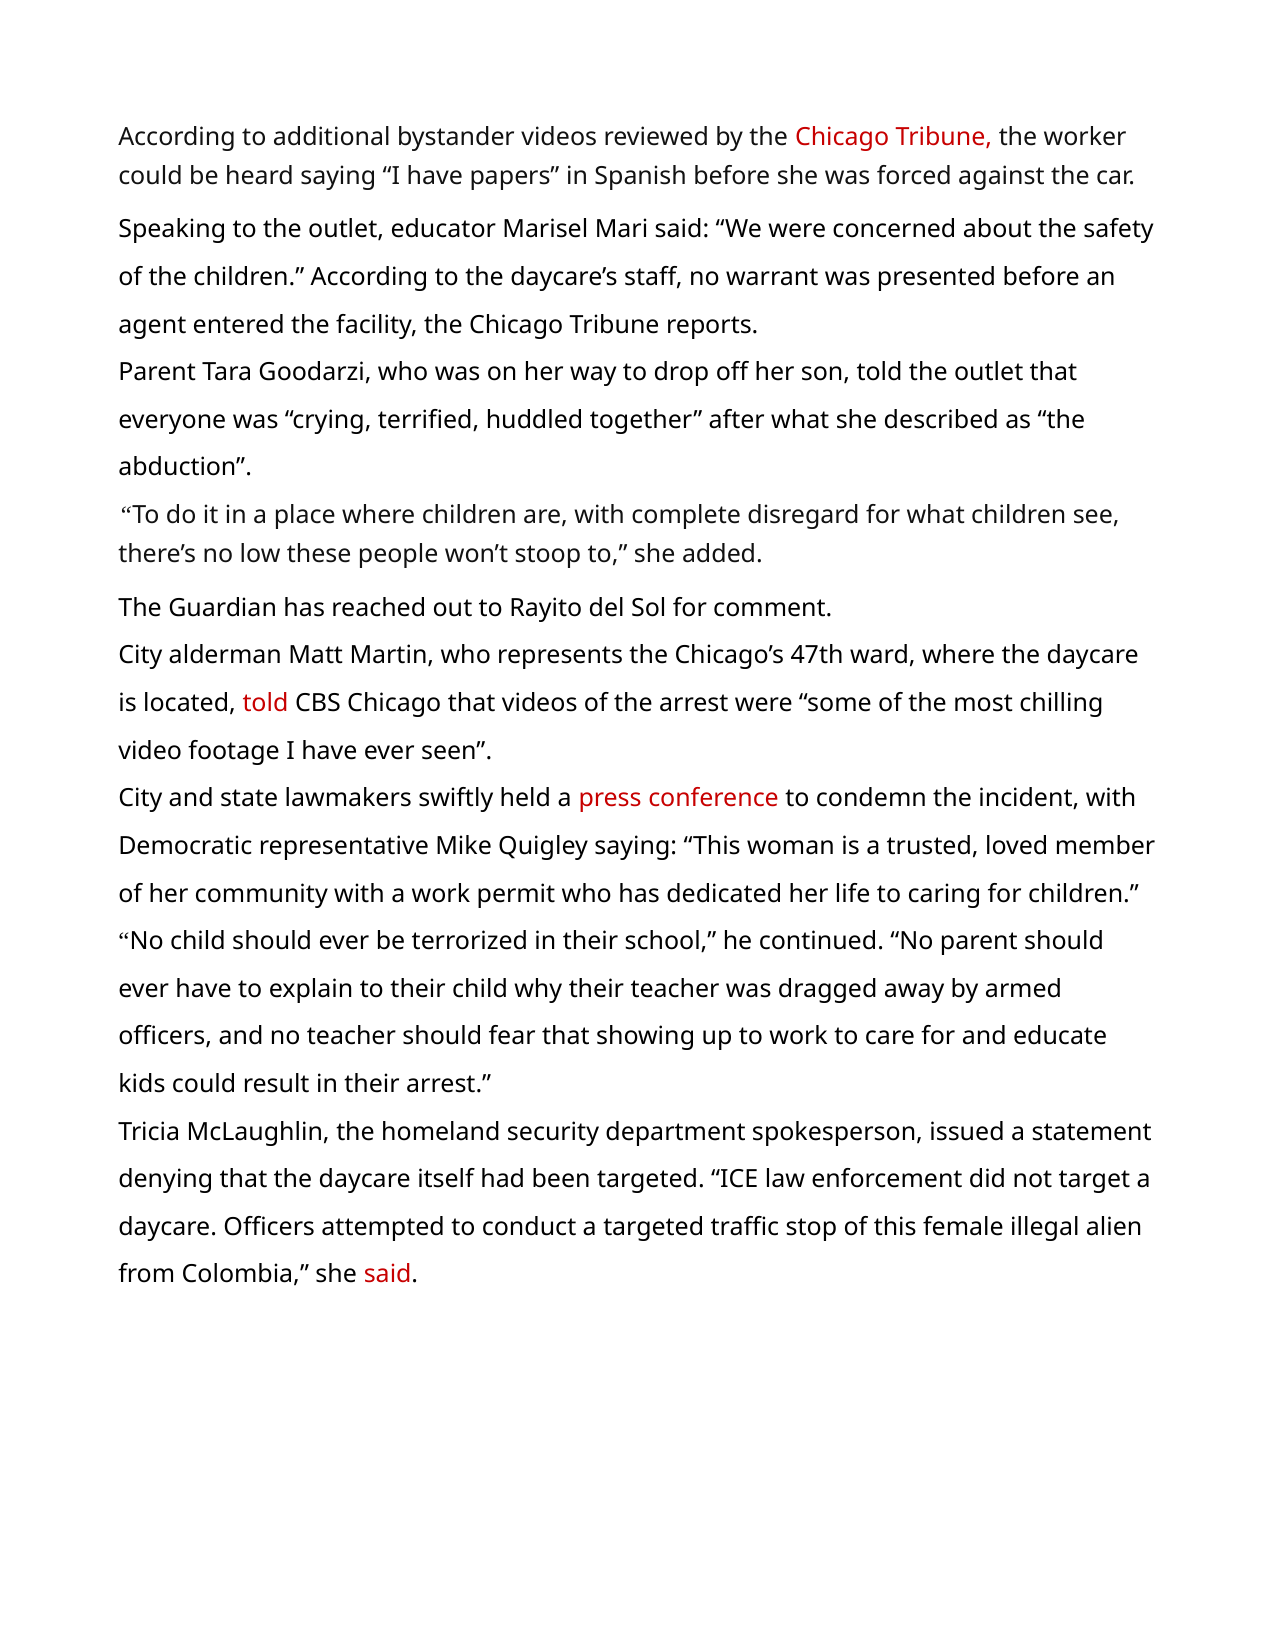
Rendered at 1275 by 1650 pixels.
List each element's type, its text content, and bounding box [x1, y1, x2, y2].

text According to additional bystander videos reviewed by the Chicago Tribune, the worker could be heard saying “I have papers” in Spanish before she was forced against the car. [118, 118, 1157, 191]
text Speaking to the outlet, educator Marisel Mari said: “We were concerned about the safety of the children.” According to the daycare’s staff, no warrant was presented before an agent entered the facility, the Chicago Tribune reports. [118, 211, 1157, 340]
text City alderman Matt Martin, who represents the Chicago’s 47th ward, where the daycare is located, told CBS Chicago that videos of the arrest were “some of the most chilling video footage I have ever seen”. [118, 637, 1157, 766]
text “No child should ever be terrorized in their school,” he continued. “No parent should ever have to explain to their child why their teacher was dragged away by armed officers, and no teacher should fear that showing up to work to care for and educate kids could result in their arrest.” [118, 923, 1157, 1100]
text City and state lawmakers swiftly held a press conference to condemn the incident, with Democratic representative Mike Quigley saying: “This woman is a trusted, loved member of her community with a work permit who has dedicated her life to caring for children.” [118, 780, 1157, 909]
text Tricia McLaughlin, the homeland security department spokesperson, issued a statement denying that the daycare itself had been targeted. “ICE law enforcement did not target a daycare. Officers attempted to conduct a targeted traffic stop of this female illegal alien from Colombia,” she said. [118, 1113, 1157, 1290]
text The Guardian has reached out to Rayito del Sol for comment. [118, 589, 1157, 624]
text Parent Tara Goodarzi, who was on her way to drop off her son, told the outlet that everyone was “crying, terrified, huddled together” after what she described as “the abduction”. [118, 354, 1157, 483]
text “To do it in a place where children are, with complete disregard for what children see, there’s no low these people won’t stoop to,” she added. [118, 497, 1157, 570]
